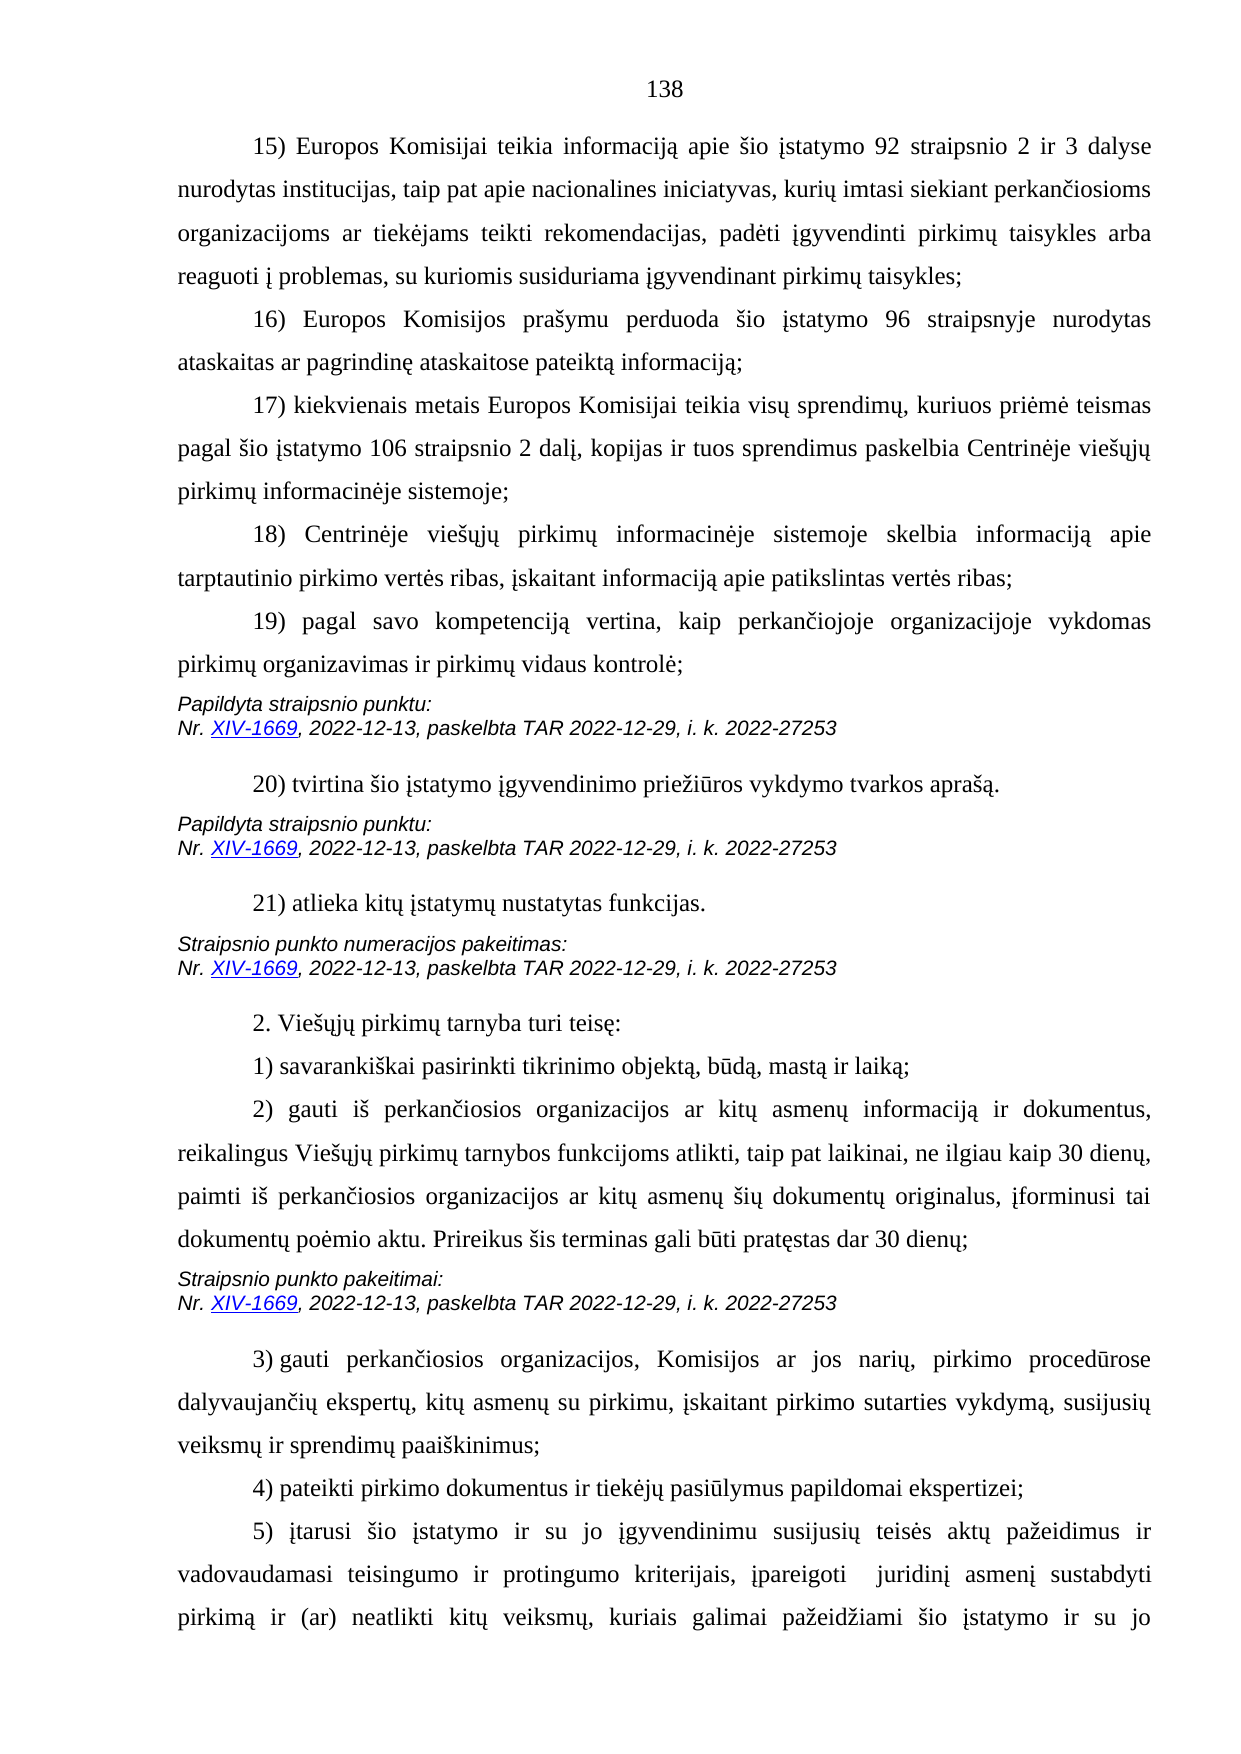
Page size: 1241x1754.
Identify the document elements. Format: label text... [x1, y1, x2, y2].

text 4) pateikti pirkimo dokumentus ir tiekėjų pasiūlymus papildomai ekspertizei; [177, 1473, 1152, 1502]
text 3) gauti perkančiosios organizacijos, Komisijos ar jos narių, pirkimo procedūrose dalyvaujančių ekspertų, kitų asmenų su pirkimu, įskaitant pirkimo sutarties vykdymą, susijusių veiksmų ir sprendimų paaiškinimus; [177, 1344, 1152, 1459]
text 16) Europos Komisijos prašymu perduoda šio įstatymo 96 straipsnyje nurodytas ataskaitas ar pagrindinę ataskaitose pateiktą informaciją; [177, 304, 1152, 376]
text Papildyta straipsnio punktu: [177, 812, 1152, 836]
text Straipsnio punkto numeracijos pakeitimas: [177, 932, 1152, 956]
text Nr. XIV-1669, 2022-12-13, paskelbta TAR 2022-12-29, i. k. 2022-27253 [177, 716, 1152, 740]
text Nr. XIV-1669, 2022-12-13, paskelbta TAR 2022-12-29, i. k. 2022-27253 [177, 956, 1152, 979]
text 19) pagal savo kompetenciją vertina, kaip perkančiojoje organizacijoje vykdomas pirkimų organizavimas ir pirkimų vidaus kontrolė; [177, 606, 1152, 678]
text 17) kiekvienais metais Europos Komisijai teikia visų sprendimų, kuriuos priėmė teismas pagal šio įstatymo 106 straipsnio 2 dalį, kopijas ir tuos sprendimus paskelbia Centrinėje viešųjų pirkimų informacinėje sistemoje; [177, 390, 1152, 505]
text Nr. XIV-1669, 2022-12-13, paskelbta TAR 2022-12-29, i. k. 2022-27253 [177, 836, 1152, 860]
text 15) Europos Komisijai teikia informaciją apie šio įstatymo 92 straipsnio 2 ir 3 dalyse nurodytas institucijas, taip pat apie nacionalines iniciatyvas, kurių imtasi siekiant perkančiosioms organizacijoms ar tiekėjams teikti rekomendacijas, padėti įgyvendinti pirkimų taisykles arba reaguoti į problemas, su kuriomis susiduriama įgyvendinant pirkimų taisykles; [177, 131, 1152, 289]
text 2) gauti iš perkančiosios organizacijos ar kitų asmenų informaciją ir dokumentus, reikalingus Viešųjų pirkimų tarnybos funkcijoms atlikti, taip pat laikinai, ne ilgiau kaip 30 dienų, paimti iš perkančiosios organizacijos ar kitų asmenų šių dokumentų originalus, įforminusi tai dokumentų poėmio aktu. Prireikus šis terminas gali būti pratęstas dar 30 dienų; [177, 1094, 1152, 1253]
text Nr. XIV-1669, 2022-12-13, paskelbta TAR 2022-12-29, i. k. 2022-27253 [177, 1291, 1152, 1315]
text Papildyta straipsnio punktu: [177, 692, 1152, 716]
text 18) Centrinėje viešųjų pirkimų informacinėje sistemoje skelbia informaciją apie tarptautinio pirkimo vertės ribas, įskaitant informaciją apie patikslintas vertės ribas; [177, 519, 1152, 591]
text Straipsnio punkto pakeitimai: [177, 1267, 1152, 1291]
text 5) įtarusi šio įstatymo ir su jo įgyvendinimu susijusių teisės aktų pažeidimus ir vadovaudamasi teisingumo ir protingumo kriterijais, įpareigoti juridinį asmenį sustabdyti pirkimą ir (ar) neatlikti kitų veiksmų, kuriais galimai pažeidžiami šio įstatymo ir su jo [177, 1516, 1152, 1631]
text 21) atlieka kitų įstatymų nustatytas funkcijas. [177, 888, 1152, 917]
text 20) tvirtina šio įstatymo įgyvendinimo priežiūros vykdymo tvarkos aprašą. [177, 769, 1152, 797]
text 1) savarankiškai pasirinkti tikrinimo objektą, būdą, mastą ir laiką; [177, 1051, 1152, 1080]
text 2. Viešųjų pirkimų tarnyba turi teisę: [177, 1008, 1152, 1037]
